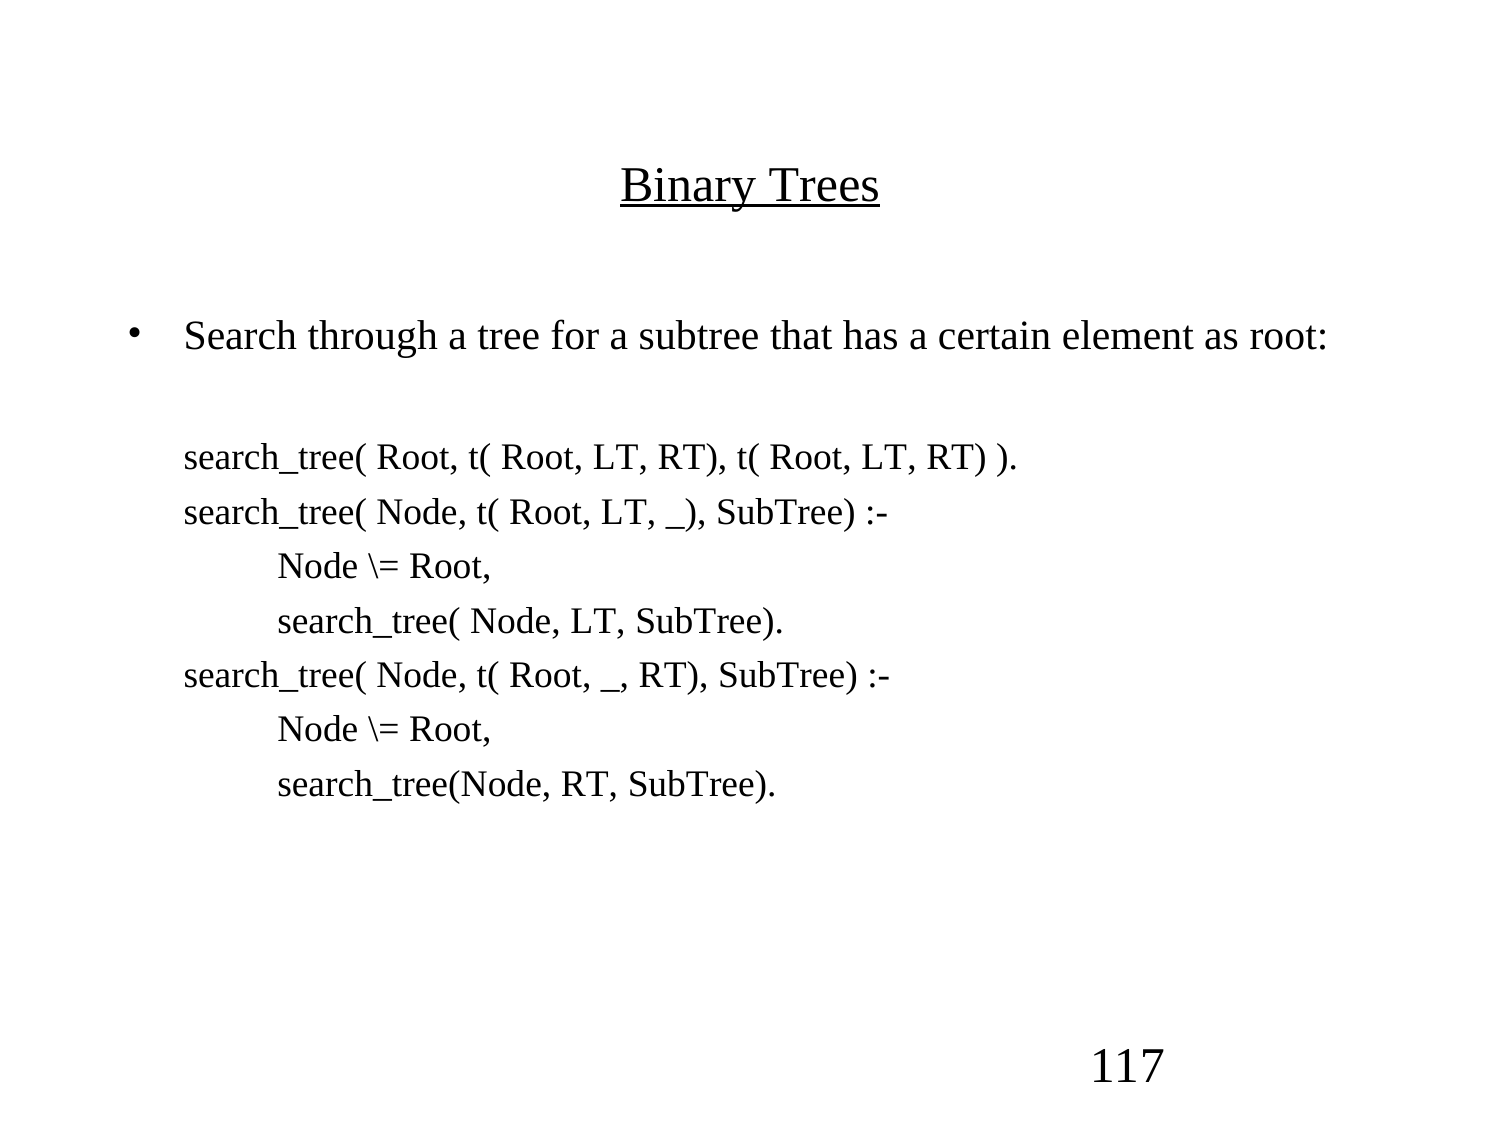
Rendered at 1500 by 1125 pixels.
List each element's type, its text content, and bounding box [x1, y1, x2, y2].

list Search through a tree for a subtree that has a certain element as root: search_tree( Root, t( Root, LT, RT), t( Root, LT, RT) ). search_tree( Node, t( Root, LT, _), SubTree) :- Node \= Root, search_tree( Node, LT, SubTree). search_tree( Node, t( Root, _, RT), SubTree) :- Node \= Root, search_tree(Node, RT, SubTree). [112, 299, 1388, 1000]
title Binary Trees [112, 87, 1388, 276]
